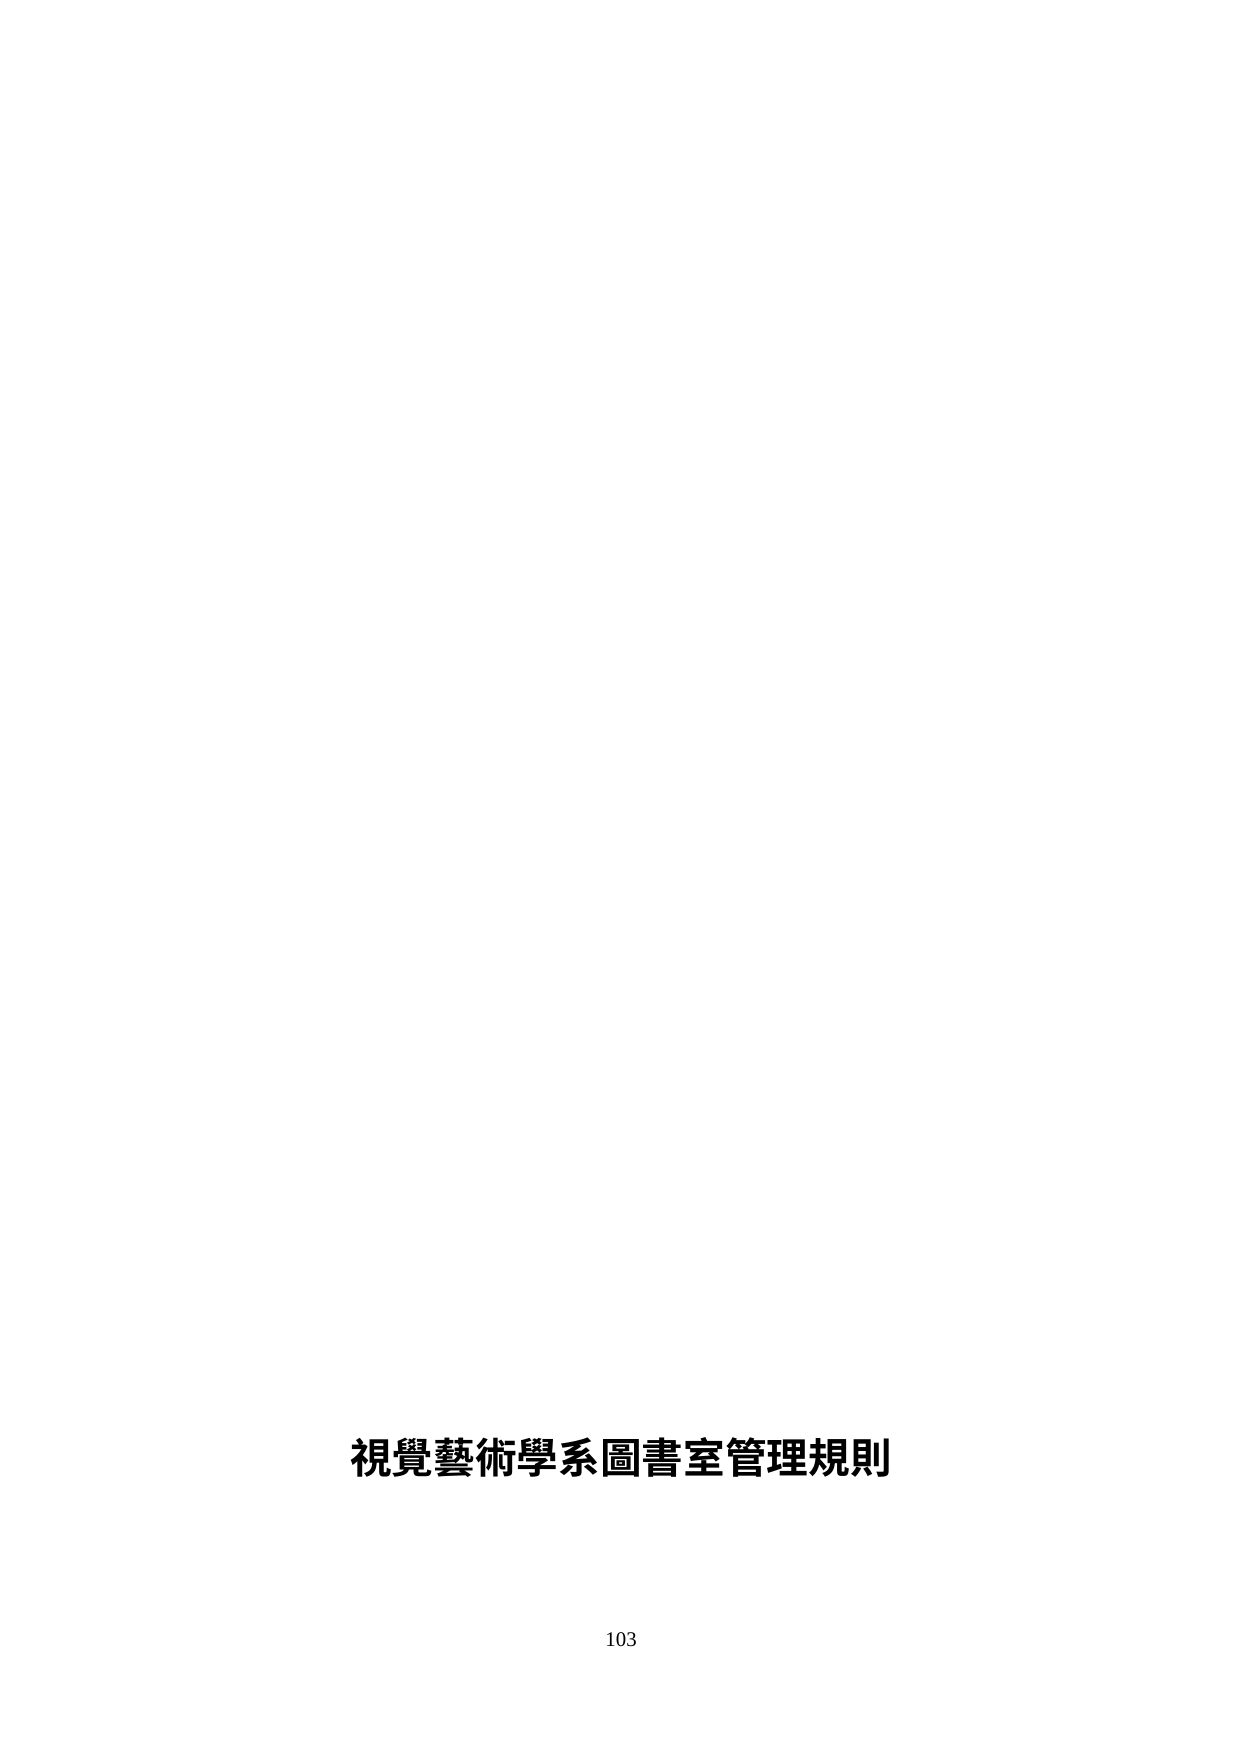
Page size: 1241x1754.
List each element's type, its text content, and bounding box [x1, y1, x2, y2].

subtitle 視覺藝術學系圖書室管理規則 [131, 1413, 1110, 1476]
